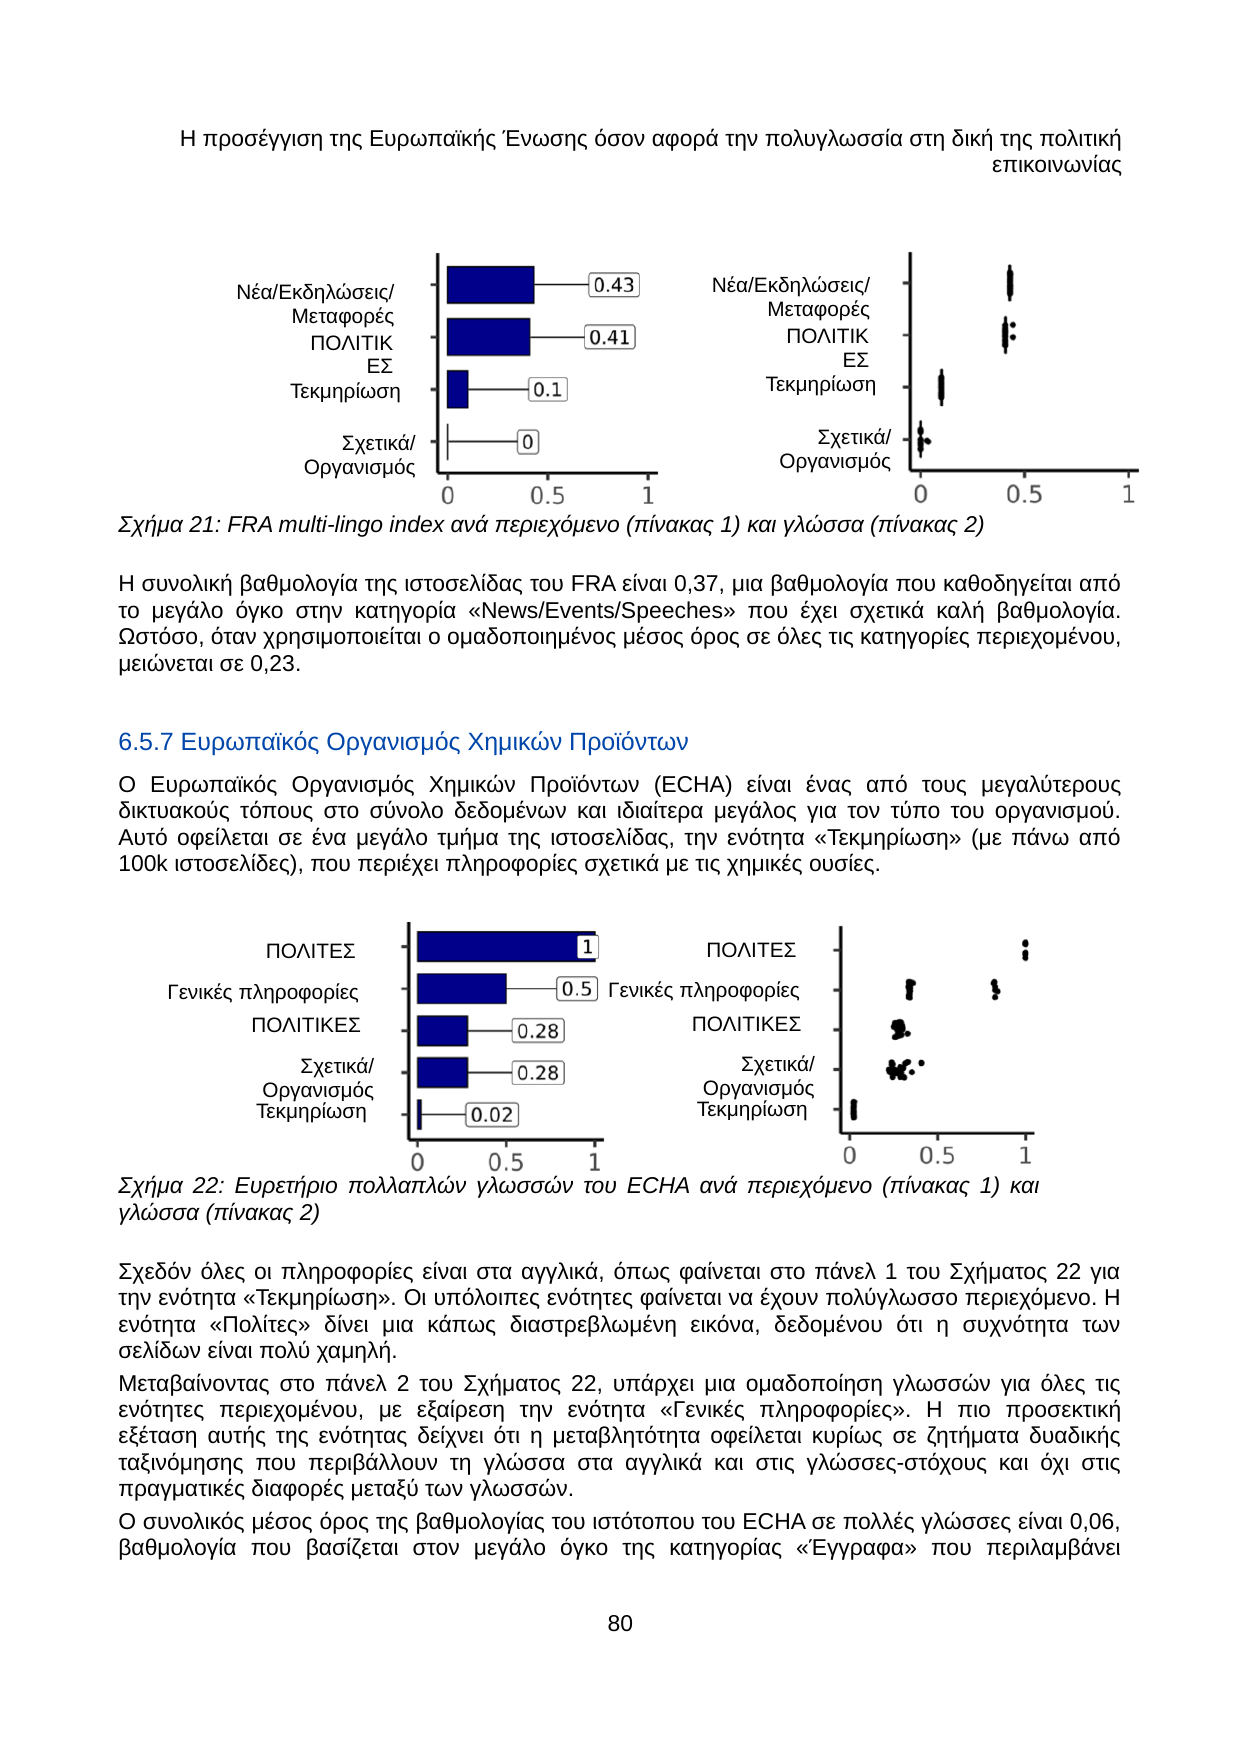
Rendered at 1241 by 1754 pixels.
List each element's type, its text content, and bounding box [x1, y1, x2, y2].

picture [397, 922, 606, 1173]
subtitle 6.5.7 Ευρωπαϊκός Οργανισμός Χημικών Προϊόντων [118, 726, 1122, 755]
text Η συνολική βαθμολογία της ιστοσελίδας του FRA είναι 0,37, μια βαθμολογία που καθοδηγείται από το μεγάλο όγκο στην κατηγορία «News/Events/Speeches» που έχει σχετικά καλή βαθμολογία. Ωστόσο, όταν χρησιμοποιείται ο ομαδοποιημένος μέσος όρος σε όλες τις κατηγορίες περιεχομένου, μειώνεται σε 0,23. [118, 570, 1122, 676]
picture [425, 245, 661, 510]
picture [900, 242, 1144, 512]
text Ο συνολικός μέσος όρος της βαθμολογίας του ιστότοπου του ECHA σε πολλές γλώσσες είναι 0,06, βαθμολογία που βασίζεται στον μεγάλο όγκο της κατηγορίας «Έγγραφα» που περιλαμβάνει [118, 1508, 1122, 1561]
text Σχεδόν όλες οι πληροφορίες είναι στα αγγλικά, όπως φαίνεται στο πάνελ 1 του Σχήματος 22 για την ενότητα «Τεκμηρίωση». Οι υπόλοιπες ενότητες φαίνεται να έχουν πολύγλωσσο περιεχόμενο. Η ενότητα «Πολίτες» δίνει μια κάπως διαστρεβλωμένη εικόνα, δεδομένου ότι η συχνότητα των σελίδων είναι πολύ χαμηλή. [118, 1258, 1122, 1363]
text Σχήμα 22: Ευρετήριο πολλαπλών γλωσσών του ECHA ανά περιεχόμενο (πίνακας 1) και γλώσσα (πίνακας 2) [118, 1173, 1041, 1225]
picture [831, 918, 1041, 1168]
text Ο Ευρωπαϊκός Οργανισμός Χημικών Προϊόντων (ECHA) είναι ένας από τους μεγαλύτερους δικτυακούς τόπους στο σύνολο δεδομένων και ιδιαίτερα μεγάλος για τον τύπο του οργανισμού. Αυτό οφείλεται σε ένα μεγάλο τμήμα της ιστοσελίδας, την ενότητα «Τεκμηρίωση» (με πάνω από 100k ιστοσελίδες), που περιέχει πληροφορίες σχετικά με τις χημικές ουσίες. [118, 771, 1122, 876]
text Σχήμα 21: FRA multi-lingo index ανά περιεχόμενο (πίνακας 1) και γλώσσα (πίνακας 2) [118, 512, 1168, 538]
text Μεταβαίνοντας στο πάνελ 2 του Σχήματος 22, υπάρχει μια ομαδοποίηση γλωσσών για όλες τις ενότητες περιεχομένου, με εξαίρεση την ενότητα «Γενικές πληροφορίες». Η πιο προσεκτική εξέταση αυτής της ενότητας δείχνει ότι η μεταβλητότητα οφείλεται κυρίως σε ζητήματα δυαδικής ταξινόμησης που περιβάλλουν τη γλώσσα στα αγγλικά και στις γλώσσες-στόχους και όχι στις πραγματικές διαφορές μεταξύ των γλωσσών. [118, 1370, 1122, 1501]
